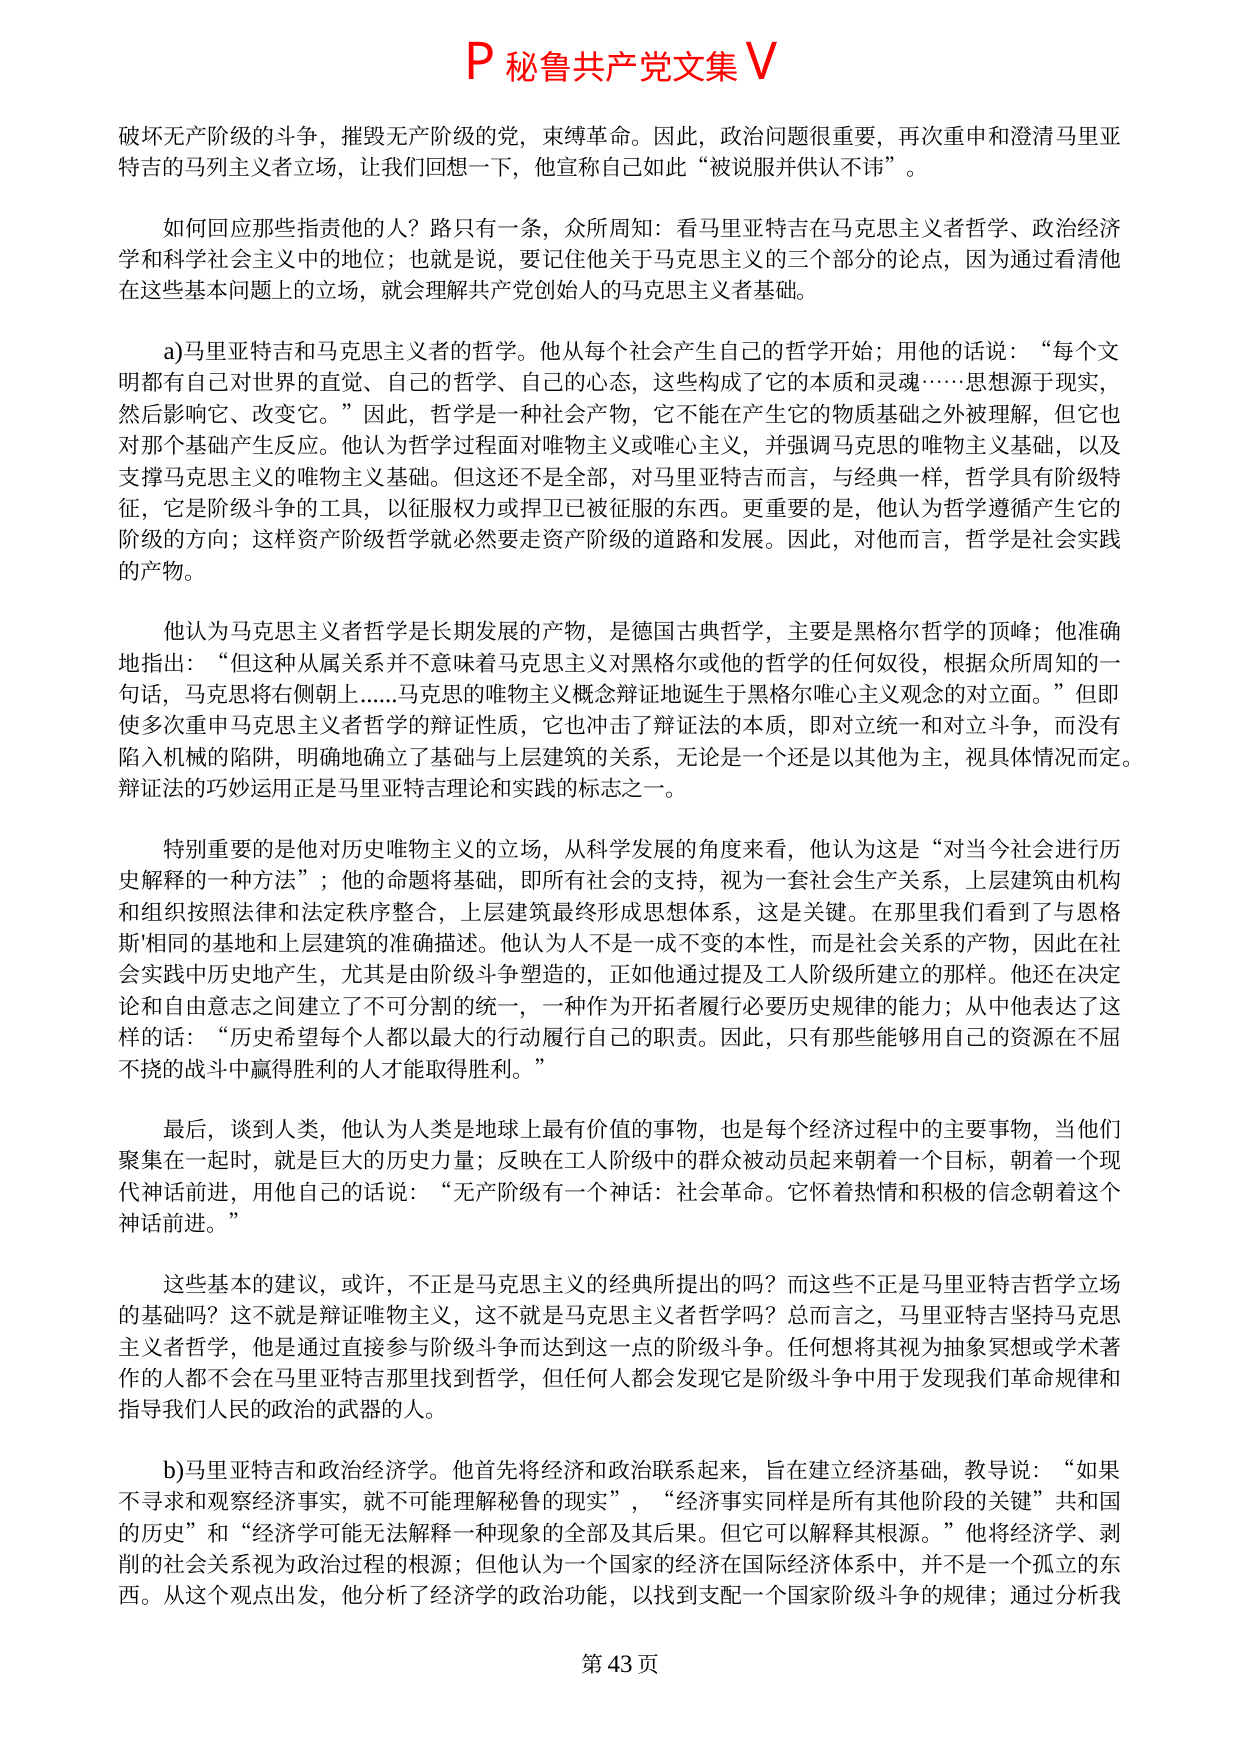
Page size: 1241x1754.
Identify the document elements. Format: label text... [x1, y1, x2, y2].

text 破坏无产阶级的斗争，摧毁无产阶级的党，束缚革命。因此，政治问题很重要，再次重申和澄清马里亚特吉的马列主义者立场，让我们回想一下，他宣称自己如此“被说服并供认不讳”。 [118, 119, 1122, 182]
text 特别重要的是他对历史唯物主义的立场，从科学发展的角度来看，他认为这是“对当今社会进行历史解释的一种方法”；他的命题将基础，即所有社会的支持，视为一套社会生产关系，上层建筑由机构和组织按照法律和法定秩序整合，上层建筑最终形成思想体系，这是关键。在那里我们看到了与恩格斯'相同的基地和上层建筑的准确描述。他认为人不是一成不变的本性，而是社会关系的产物，因此在社会实践中历史地产生，尤其是由阶级斗争塑造的，正如他通过提及工人阶级所建立的那样。他还在决定论和自由意志之间建立了不可分割的统一，一种作为开拓者履行必要历史规律的能力；从中他表达了这样的话：“历史希望每个人都以最大的行动履行自己的职责。因此，只有那些能够用自己的资源在不屈不挠的战斗中赢得胜利的人才能取得胜利。” [118, 832, 1122, 1083]
text 如何回应那些指责他的人？路只有一条，众所周知：看马里亚特吉在马克思主义者哲学、政治经济学和科学社会主义中的地位；也就是说，要记住他关于马克思主义的三个部分的论点，因为通过看清他在这些基本问题上的立场，就会理解共产党创始人的马克思主义者基础。 [118, 211, 1122, 305]
text a)马里亚特吉和马克思主义者的哲学。他从每个社会产生自己的哲学开始；用他的话说：“每个文明都有自己对世界的直觉、自己的哲学、自己的心态，这些构成了它的本质和灵魂……思想源于现实，然后影响它、改变它。”因此，哲学是一种社会产物，它不能在产生它的物质基础之外被理解，但它也对那个基础产生反应。他认为哲学过程面对唯物主义或唯心主义，并强调马克思的唯物主义基础，以及支撑马克思主义的唯物主义基础。但这还不是全部，对马里亚特吉而言，与经典一样，哲学具有阶级特征，它是阶级斗争的工具，以征服权力或捍卫已被征服的东西。更重要的是，他认为哲学遵循产生它的阶级的方向；这样资产阶级哲学就必然要走资产阶级的道路和发展。因此，对他而言，哲学是社会实践的产物。 [118, 334, 1122, 586]
text 他认为马克思主义者哲学是长期发展的产物，是德国古典哲学，主要是黑格尔哲学的顶峰；他准确地指出：“但这种从属关系并不意味着马克思主义对黑格尔或他的哲学的任何奴役，根据众所周知的一句话，马克思将右侧朝上......马克思的唯物主义概念辩证地诞生于黑格尔唯心主义观念的对立面。”但即使多次重申马克思主义者哲学的辩证性质，它也冲击了辩证法的本质，即对立统一和对立斗争，而没有陷入机械的陷阱，明确地确立了基础与上层建筑的关系，无论是一个还是以其他为主，视具体情况而定。辩证法的巧妙运用正是马里亚特吉理论和实践的标志之一。 [118, 614, 1122, 803]
text 这些基本的建议，或许，不正是马克思主义的经典所提出的吗？而这些不正是马里亚特吉哲学立场的基础吗？这不就是辩证唯物主义，这不就是马克思主义者哲学吗？总而言之，马里亚特吉坚持马克思主义者哲学，他是通过直接参与阶级斗争而达到这一点的阶级斗争。任何想将其视为抽象冥想或学术著作的人都不会在马里亚特吉那里找到哲学，但任何人都会发现它是阶级斗争中用于发现我们革命规律和指导我们人民的政治的武器的人。 [118, 1267, 1122, 1424]
text 最后，谈到人类，他认为人类是地球上最有价值的事物，也是每个经济过程中的主要事物，当他们聚集在一起时，就是巨大的历史力量；反映在工人阶级中的群众被动员起来朝着一个目标，朝着一个现代神话前进，用他自己的话说：“无产阶级有一个神话：社会革命。它怀着热情和积极的信念朝着这个神话前进。” [118, 1112, 1122, 1238]
text b)马里亚特吉和政治经济学。他首先将经济和政治联系起来，旨在建立经济基础，教导说：“如果不寻求和观察经济事实，就不可能理解秘鲁的现实”，“经济事实同样是所有其他阶段的关键”共和国的历史”和“经济学可能无法解释一种现象的全部及其后果。但它可以解释其根源。”他将经济学、剥削的社会关系视为政治过程的根源；但他认为一个国家的经济在国际经济体系中，并不是一个孤立的东西。从这个观点出发，他分析了经济学的政治功能，以找到支配一个国家阶级斗争的规律；通过分析我 [118, 1453, 1122, 1610]
